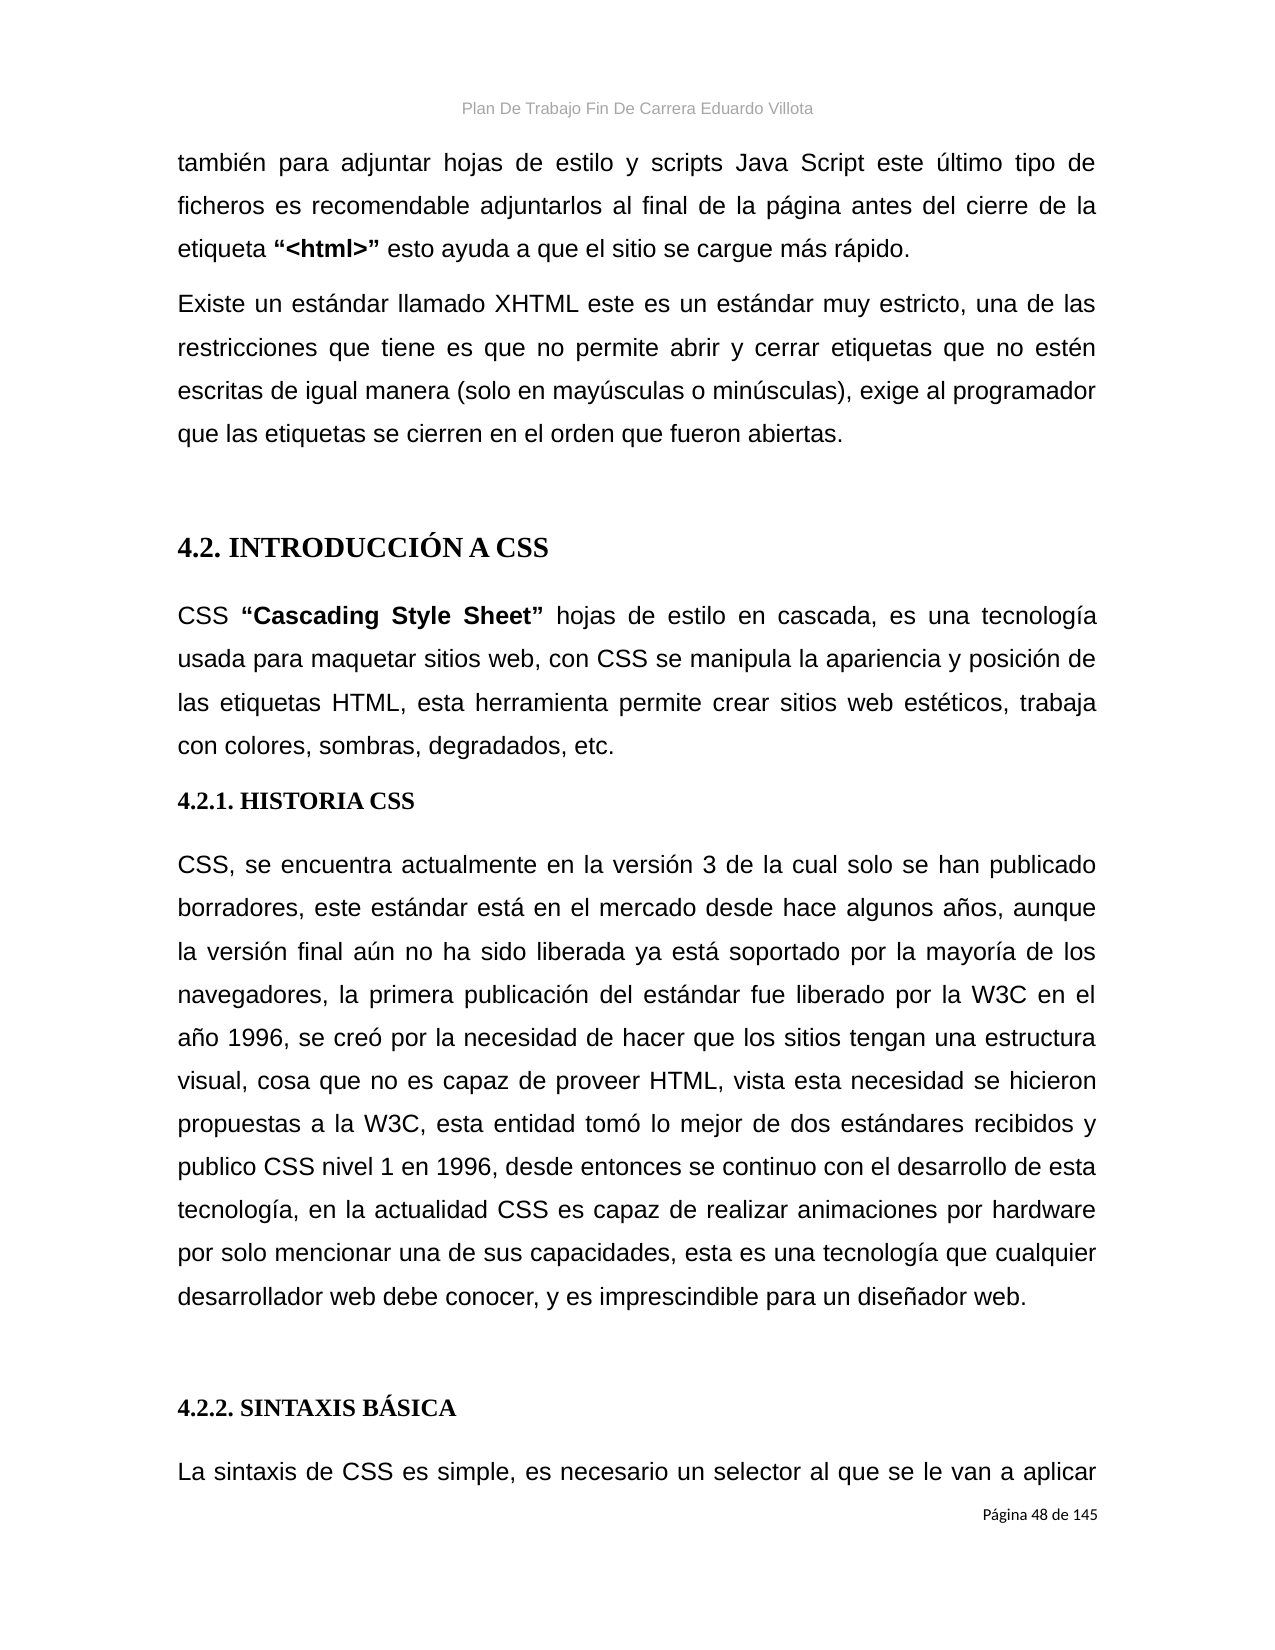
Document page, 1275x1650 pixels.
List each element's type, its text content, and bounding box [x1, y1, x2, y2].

text 4.2.1. HISTORIA CSS [177, 786, 1098, 815]
text Existe un estándar llamado XHTML este es un estándar muy estricto, una de las restricciones que tiene es que no permite abrir y cerrar etiquetas que no estén escritas de igual manera (solo en mayúsculas o minúsculas), exige al programador que las etiquetas se cierren en el orden que fueron abiertas. [177, 289, 1098, 448]
text CSS, se encuentra actualmente en la versión 3 de la cual solo se han publicado borradores, este estándar está en el mercado desde hace algunos años, aunque la versión final aún no ha sido liberada ya está soportado por la mayoría de los navegadores, la primera publicación del estándar fue liberado por la W3C en el año 1996, se creó por la necesidad de hacer que los sitios tengan una estructura visual, cosa que no es capaz de proveer HTML, vista esta necesidad se hicieron propuestas a la W3C, esta entidad tomó lo mejor de dos estándares recibidos y publico CSS nivel 1 en 1996, desde entonces se continuo con el desarrollo de esta tecnología, en la actualidad CSS es capaz de realizar animaciones por hardware por solo mencionar una de sus capacidades, esta es una tecnología que cualquier desarrollador web debe conocer, y es imprescindible para un diseñador web. [177, 850, 1098, 1310]
text CSS “Cascading Style Sheet” hojas de estilo en cascada, es una tecnología usada para maquetar sitios web, con CSS se manipula la apariencia y posición de las etiquetas HTML, esta herramienta permite crear sitios web estéticos, trabaja con colores, sombras, degradados, etc. [177, 601, 1098, 759]
text La sintaxis de CSS es simple, es necesario un selector al que se le van a aplicar [177, 1457, 1098, 1485]
text también para adjuntar hojas de estilo y scripts Java Script este último tipo de ficheros es recomendable adjuntarlos al final de la página antes del cierre de la etiqueta “<html>” esto ayuda a que el sitio se cargue más rápido. [177, 148, 1098, 263]
text 4.2. INTRODUCCIÓN A CSS [177, 530, 1098, 564]
text 4.2.2. SINTAXIS BÁSICA [177, 1393, 1098, 1421]
